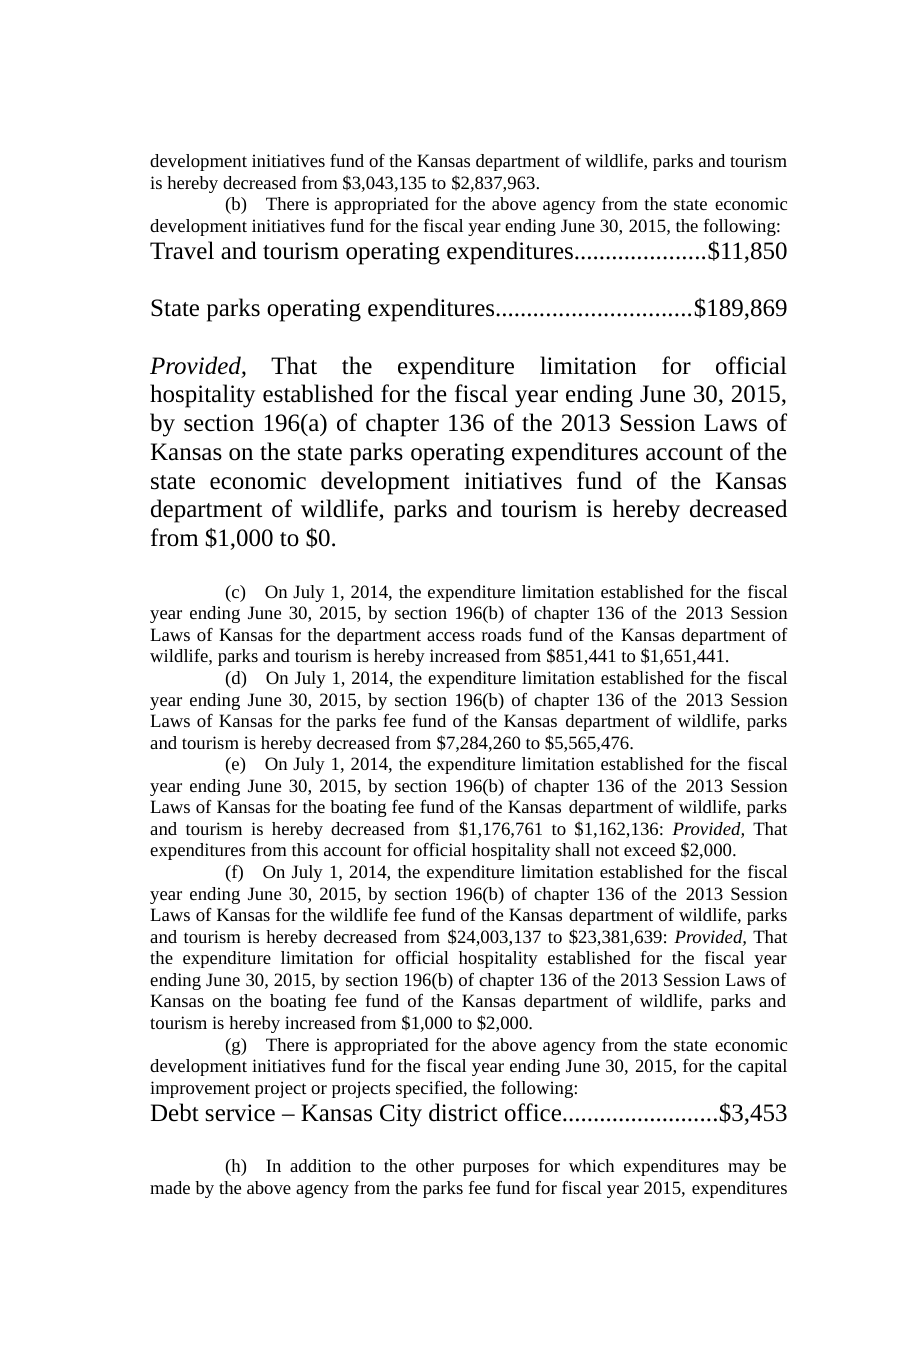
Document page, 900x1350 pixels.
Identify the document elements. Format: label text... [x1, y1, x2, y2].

text development initiatives fund of the Kansas department of wildlife, parks and tourism is hereby decreased from $3,043,135 to $2,837,963. [150, 150, 787, 193]
text (f) On July 1, 2014, the expenditure limitation established for the fiscal year ending June 30, 2015, by section 196(b) of chapter 136 of the 2013 Session Laws of Kansas for the wildlife fee fund of the Kansas department of wildlife, parks and tourism is hereby decreased from $24,003,137 to $23,381,639: Provided, That the expenditure limitation for official hospitality established for the fiscal year ending June 30, 2015, by section 196(b) of chapter 136 of the 2013 Session Laws of Kansas on the boating fee fund of the Kansas department of wildlife, parks and tourism is hereby increased from $1,000 to $2,000. [150, 861, 787, 1033]
text (e) On July 1, 2014, the expenditure limitation established for the fiscal year ending June 30, 2015, by section 196(b) of chapter 136 of the 2013 Session Laws of Kansas for the boating fee fund of the Kansas department of wildlife, parks and tourism is hereby decreased from $1,176,761 to $1,162,136: Provided, That expenditures from this account for official hospitality shall not exceed $2,000. [150, 753, 787, 861]
text (b) There is appropriated for the above agency from the state economic development initiatives fund for the fiscal year ending June 30, 2015, the following: [150, 193, 787, 236]
text State parks operating expenditures $189,869 [150, 293, 787, 322]
text (h) In addition to the other purposes for which expenditures may be made by the above agency from the parks fee fund for fiscal year 2015, expenditures [150, 1155, 787, 1198]
text Debt service – Kansas City district office $3,453 [150, 1098, 787, 1127]
text Provided, That the expenditure limitation for official hospitality established for the fiscal year ending June 30, 2015, by section 196(a) of chapter 136 of the 2013 Session Laws of Kansas on the state parks operating expenditures account of the state economic development initiatives fund of the Kansas department of wildlife, parks and tourism is hereby decreased from $1,000 to $0. [150, 351, 787, 552]
text (d) On July 1, 2014, the expenditure limitation established for the fiscal year ending June 30, 2015, by section 196(b) of chapter 136 of the 2013 Session Laws of Kansas for the parks fee fund of the Kansas department of wildlife, parks and tourism is hereby decreased from $7,284,260 to $5,565,476. [150, 667, 787, 753]
text Travel and tourism operating expenditures $11,850 [150, 236, 787, 265]
text (c) On July 1, 2014, the expenditure limitation established for the fiscal year ending June 30, 2015, by section 196(b) of chapter 136 of the 2013 Session Laws of Kansas for the department access roads fund of the Kansas department of wildlife, parks and tourism is hereby increased from $851,441 to $1,651,441. [150, 581, 787, 667]
text (g) There is appropriated for the above agency from the state economic development initiatives fund for the fiscal year ending June 30, 2015, for the capital improvement project or projects specified, the following: [150, 1033, 787, 1098]
